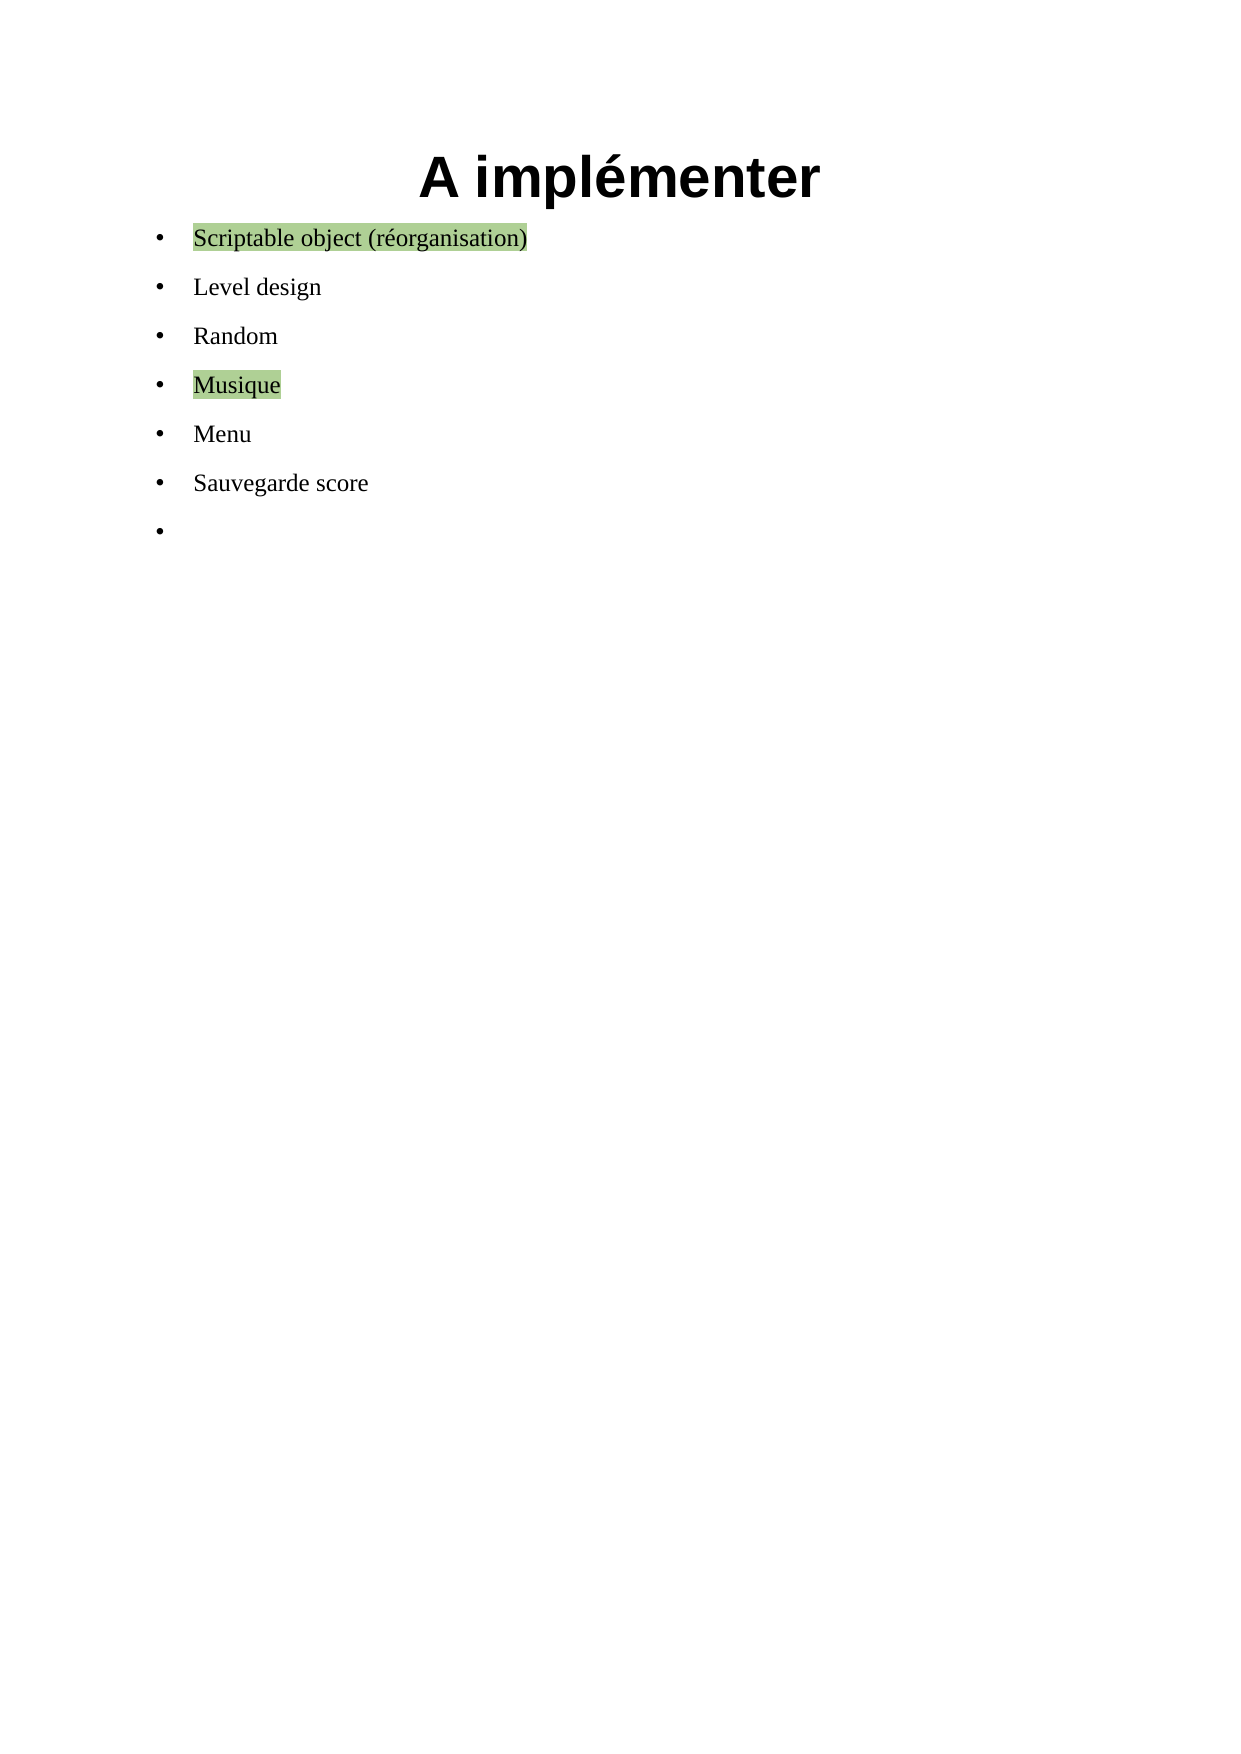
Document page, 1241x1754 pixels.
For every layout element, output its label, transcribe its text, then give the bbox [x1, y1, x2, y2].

list Menu [156, 419, 1122, 448]
list Level design [156, 272, 1122, 301]
list Sauvegarde score [156, 468, 1122, 497]
list Random [156, 321, 1122, 349]
list Musique [156, 370, 1122, 399]
list Scriptable object (réorganisation) [156, 223, 1122, 251]
title A implémenter [118, 143, 1122, 210]
